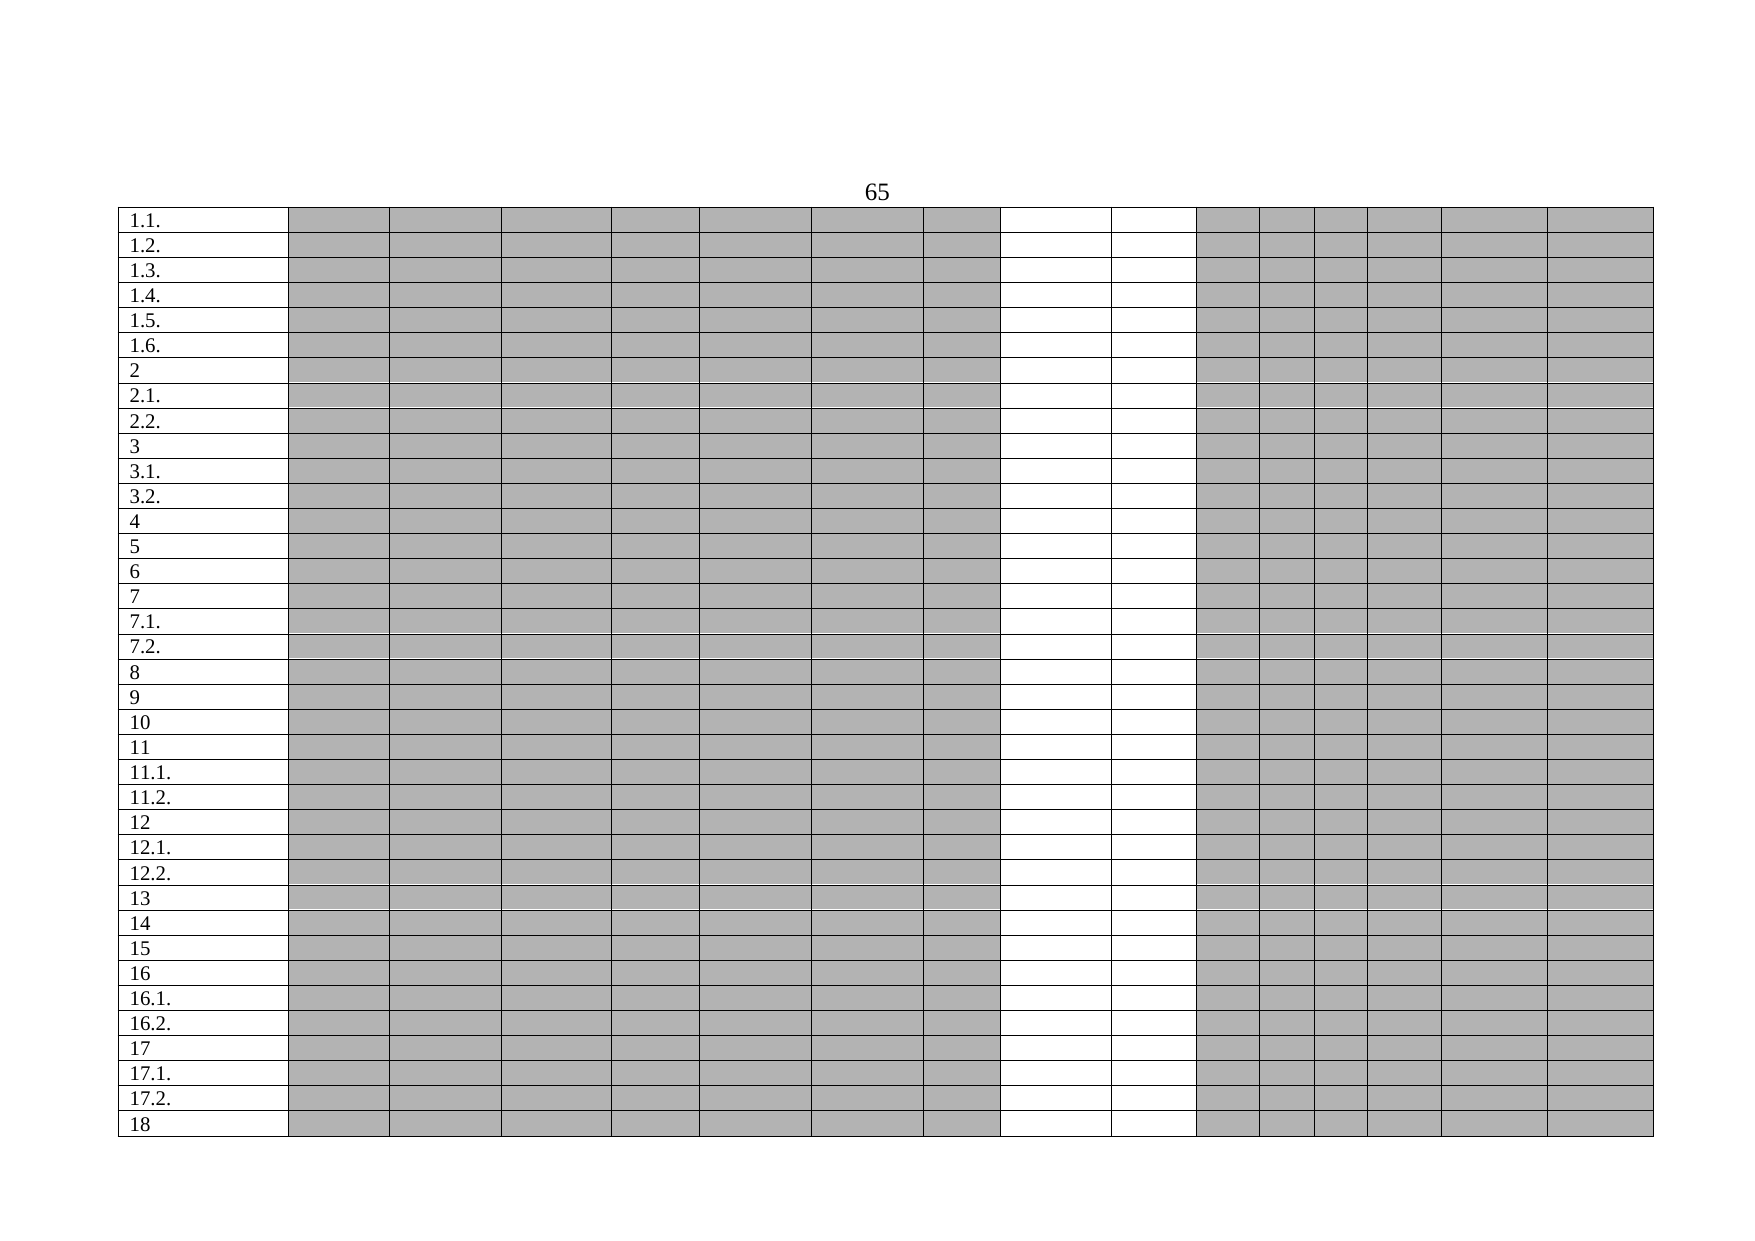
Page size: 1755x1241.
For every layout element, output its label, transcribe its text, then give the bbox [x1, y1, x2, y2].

table_cell [1368, 760, 1441, 784]
table_cell [1260, 886, 1314, 909]
table_cell [1548, 484, 1653, 508]
table_cell [1001, 384, 1111, 407]
table_cell [1197, 835, 1259, 859]
table_cell [502, 609, 611, 633]
table_cell [1112, 1111, 1196, 1136]
table_cell [1315, 810, 1367, 834]
table_cell 2.2. [119, 409, 288, 433]
table_cell [1548, 258, 1653, 282]
table_cell [612, 1011, 699, 1035]
table_cell [390, 258, 501, 282]
table_cell [612, 258, 699, 282]
table_cell [1442, 409, 1547, 433]
table_cell [390, 1086, 501, 1110]
table_cell [1548, 609, 1653, 633]
table_cell [812, 1061, 923, 1085]
table_cell [612, 911, 699, 935]
table_cell [1001, 785, 1111, 809]
table_cell [1548, 735, 1653, 759]
table_cell [1112, 584, 1196, 608]
table_cell [1368, 785, 1441, 809]
table_cell [1112, 911, 1196, 935]
table_cell [812, 358, 923, 382]
table_cell [700, 258, 811, 282]
table_cell [1112, 333, 1196, 357]
table_cell [1442, 233, 1547, 257]
table_cell [1315, 609, 1367, 633]
table_cell [1001, 358, 1111, 382]
table_cell [924, 258, 1000, 282]
table_cell [289, 308, 389, 332]
table_cell [1548, 886, 1653, 909]
table_cell [1197, 208, 1259, 232]
table_cell [1197, 534, 1259, 558]
table_cell 11.1. [119, 760, 288, 784]
table_cell [700, 685, 811, 709]
table_cell [1260, 434, 1314, 458]
table_cell [1001, 308, 1111, 332]
table_cell [289, 559, 389, 583]
table_cell [612, 409, 699, 433]
table_cell [289, 384, 389, 407]
table_cell [1315, 961, 1367, 985]
table_cell [390, 710, 501, 734]
table_cell [1548, 660, 1653, 684]
table_cell [1197, 333, 1259, 357]
table_cell 1.3. [119, 258, 288, 282]
table_cell 9 [119, 685, 288, 709]
table_cell [1442, 258, 1547, 282]
table_cell [289, 434, 389, 458]
table_cell [1112, 1011, 1196, 1035]
table_cell 3.2. [119, 484, 288, 508]
table_cell [390, 208, 501, 232]
table_cell [1442, 459, 1547, 483]
table_cell [1548, 358, 1653, 382]
table_cell 10 [119, 710, 288, 734]
table_cell [1315, 459, 1367, 483]
table_cell [1368, 886, 1441, 909]
table_cell 16 [119, 961, 288, 985]
table_cell [1315, 584, 1367, 608]
table_cell [1001, 484, 1111, 508]
table_cell [1197, 1061, 1259, 1085]
table_cell [924, 233, 1000, 257]
table_cell [1112, 961, 1196, 985]
table_cell [390, 409, 501, 433]
table_cell [289, 1061, 389, 1085]
table_cell [1548, 308, 1653, 332]
table_cell [1112, 886, 1196, 909]
table_cell [1315, 735, 1367, 759]
table_cell [390, 1036, 501, 1060]
table_cell [700, 911, 811, 935]
table_cell [812, 1111, 923, 1136]
table_cell [1001, 584, 1111, 608]
table_cell [1315, 1036, 1367, 1060]
table_cell [1112, 384, 1196, 407]
table_cell [612, 384, 699, 407]
table_cell [289, 986, 389, 1010]
table_cell [1368, 635, 1441, 658]
table_cell [1315, 1086, 1367, 1110]
table_cell [1260, 835, 1314, 859]
table_cell 14 [119, 911, 288, 935]
table_cell [1368, 735, 1441, 759]
table_cell [1442, 1086, 1547, 1110]
table_cell [924, 333, 1000, 357]
table_cell [502, 810, 611, 834]
table_cell [924, 1036, 1000, 1060]
table_cell [1442, 886, 1547, 909]
table_cell [1112, 434, 1196, 458]
table_cell 1.2. [119, 233, 288, 257]
table_cell [502, 283, 611, 307]
table_cell [612, 1061, 699, 1085]
table_cell [1260, 258, 1314, 282]
table_cell [1442, 685, 1547, 709]
table_cell [812, 1086, 923, 1110]
table_cell [612, 735, 699, 759]
table_cell [289, 1111, 389, 1136]
table_cell [924, 785, 1000, 809]
table_cell [1315, 1061, 1367, 1085]
table_cell [1112, 660, 1196, 684]
table_cell [1442, 710, 1547, 734]
table_cell [289, 534, 389, 558]
table_cell [1260, 961, 1314, 985]
table_cell [1315, 258, 1367, 282]
table_cell [1315, 233, 1367, 257]
table_cell [289, 509, 389, 533]
table_cell [1368, 810, 1441, 834]
table_cell [1001, 835, 1111, 859]
table_cell [924, 509, 1000, 533]
table_cell [1197, 459, 1259, 483]
table_cell [1112, 760, 1196, 784]
table_cell [1442, 785, 1547, 809]
table_cell [612, 660, 699, 684]
table_cell [390, 986, 501, 1010]
table_cell [1548, 509, 1653, 533]
table_cell [1260, 358, 1314, 382]
table_cell [612, 559, 699, 583]
table_cell [1001, 936, 1111, 960]
table_cell [1260, 333, 1314, 357]
table_cell 1.5. [119, 308, 288, 332]
table_cell [812, 660, 923, 684]
table_cell [1260, 584, 1314, 608]
table_cell [1112, 509, 1196, 533]
table_cell [1001, 810, 1111, 834]
table_cell [1315, 333, 1367, 357]
table_cell [924, 208, 1000, 232]
table_cell [1001, 710, 1111, 734]
table_cell [289, 961, 389, 985]
table_cell [289, 1011, 389, 1035]
table_cell [1260, 1061, 1314, 1085]
table_cell [1315, 434, 1367, 458]
table_cell [612, 308, 699, 332]
table_cell [1368, 384, 1441, 407]
table_cell [1001, 559, 1111, 583]
table_cell [502, 384, 611, 407]
table_cell [1548, 1086, 1653, 1110]
table_cell [1197, 384, 1259, 407]
table_cell [812, 233, 923, 257]
table_cell [1442, 635, 1547, 658]
table_cell [700, 961, 811, 985]
table_cell [1197, 358, 1259, 382]
table_cell [1197, 308, 1259, 332]
table_cell [812, 936, 923, 960]
table_cell [700, 584, 811, 608]
table_cell 7.2. [119, 635, 288, 658]
table_cell 1.1. [119, 208, 288, 232]
table_cell [612, 886, 699, 909]
table_cell [1112, 208, 1196, 232]
table_cell [1001, 459, 1111, 483]
table_cell [1001, 434, 1111, 458]
table_cell [612, 810, 699, 834]
table_cell [1260, 1111, 1314, 1136]
table_cell [1368, 459, 1441, 483]
table_cell [1112, 685, 1196, 709]
table_cell [1260, 509, 1314, 533]
table_cell [1112, 609, 1196, 633]
table_cell [1315, 986, 1367, 1010]
table_cell [1001, 1111, 1111, 1136]
table_cell [1368, 233, 1441, 257]
table_cell [390, 886, 501, 909]
table_cell 2.1. [119, 384, 288, 407]
table_cell [1548, 333, 1653, 357]
table_cell [1197, 233, 1259, 257]
table_cell [1548, 961, 1653, 985]
table_cell [1197, 509, 1259, 533]
table_cell [1368, 1036, 1441, 1060]
table_cell [812, 735, 923, 759]
table_cell [289, 233, 389, 257]
table_cell [1315, 886, 1367, 909]
table_cell [1001, 911, 1111, 935]
table_cell [390, 911, 501, 935]
table_cell 1.6. [119, 333, 288, 357]
table_cell [1442, 434, 1547, 458]
table_cell [700, 1061, 811, 1085]
table_cell [390, 860, 501, 884]
table_cell 11 [119, 735, 288, 759]
table_cell [812, 459, 923, 483]
table_cell [390, 509, 501, 533]
table_cell [1260, 635, 1314, 658]
table_cell [1260, 936, 1314, 960]
table_cell [1442, 384, 1547, 407]
table_cell [612, 534, 699, 558]
table_cell [924, 534, 1000, 558]
table_cell [1315, 283, 1367, 307]
table_cell [812, 609, 923, 633]
table_cell [390, 333, 501, 357]
table_cell [1001, 1061, 1111, 1085]
table_cell [1315, 409, 1367, 433]
table_cell [1197, 936, 1259, 960]
table_cell [1548, 409, 1653, 433]
table_cell [1368, 258, 1441, 282]
table_cell [390, 459, 501, 483]
table_cell [1368, 961, 1441, 985]
table_cell [502, 1061, 611, 1085]
table_cell [1260, 384, 1314, 407]
table_cell [502, 559, 611, 583]
table_cell [390, 534, 501, 558]
table_cell [1112, 1086, 1196, 1110]
table_cell [1112, 308, 1196, 332]
table_cell [390, 283, 501, 307]
table_cell [812, 308, 923, 332]
table_cell [289, 810, 389, 834]
table_cell [289, 358, 389, 382]
table_cell [502, 685, 611, 709]
table_cell [700, 358, 811, 382]
table_cell [700, 1036, 811, 1060]
table_cell [1197, 409, 1259, 433]
table_cell [1315, 358, 1367, 382]
table_cell [924, 710, 1000, 734]
table_cell [390, 685, 501, 709]
table_cell [700, 886, 811, 909]
table_cell [924, 559, 1000, 583]
table_cell [924, 434, 1000, 458]
table_cell 5 [119, 534, 288, 558]
table_cell [612, 961, 699, 985]
table_cell [612, 233, 699, 257]
table_cell [390, 559, 501, 583]
table_cell [1197, 635, 1259, 658]
table_cell [1368, 1061, 1441, 1085]
table_cell [812, 509, 923, 533]
table_cell [289, 860, 389, 884]
table_cell [1368, 283, 1441, 307]
table_cell [1001, 409, 1111, 433]
table_cell [1548, 208, 1653, 232]
table_cell [700, 233, 811, 257]
table_cell [289, 635, 389, 658]
table_cell [1368, 911, 1441, 935]
table_cell [1112, 258, 1196, 282]
table_cell [1442, 860, 1547, 884]
table_cell [502, 986, 611, 1010]
table_cell [1548, 986, 1653, 1010]
table_cell [289, 409, 389, 433]
table_cell [924, 961, 1000, 985]
table_cell [612, 785, 699, 809]
table_cell [1442, 559, 1547, 583]
table_cell [502, 358, 611, 382]
table_cell [924, 886, 1000, 909]
table_cell [1260, 685, 1314, 709]
table_cell 6 [119, 559, 288, 583]
table_cell [1548, 710, 1653, 734]
table_cell [812, 384, 923, 407]
table_cell [502, 509, 611, 533]
table_cell [1001, 685, 1111, 709]
table_cell [390, 936, 501, 960]
table_cell [1368, 484, 1441, 508]
table_cell [924, 1111, 1000, 1136]
table_cell [390, 760, 501, 784]
table_cell [502, 785, 611, 809]
table_cell [700, 434, 811, 458]
table_cell [612, 208, 699, 232]
table_cell [1315, 710, 1367, 734]
table_cell [700, 1086, 811, 1110]
table_cell [1548, 459, 1653, 483]
table_cell [924, 760, 1000, 784]
table_cell [700, 1011, 811, 1035]
table_cell [390, 660, 501, 684]
table_cell [390, 735, 501, 759]
table_cell [612, 860, 699, 884]
table_cell [1368, 308, 1441, 332]
table_cell [1368, 358, 1441, 382]
table_cell [700, 660, 811, 684]
table_cell [1548, 434, 1653, 458]
table_cell [289, 283, 389, 307]
table_cell [812, 710, 923, 734]
table_cell [1197, 283, 1259, 307]
table_cell [612, 459, 699, 483]
table_cell [812, 559, 923, 583]
table_cell [390, 810, 501, 834]
table_cell [1260, 208, 1314, 232]
table_cell [1442, 660, 1547, 684]
table_cell [502, 911, 611, 935]
table_cell [1001, 961, 1111, 985]
table_cell [289, 1036, 389, 1060]
table_cell [924, 358, 1000, 382]
table_cell [1112, 735, 1196, 759]
table_cell [1368, 584, 1441, 608]
table_cell [1315, 860, 1367, 884]
table_cell [812, 810, 923, 834]
table_cell [924, 735, 1000, 759]
table_cell [1368, 509, 1441, 533]
table_cell [700, 710, 811, 734]
table_cell [812, 534, 923, 558]
table_cell [1197, 559, 1259, 583]
table_cell [1548, 233, 1653, 257]
table_cell [1548, 936, 1653, 960]
table_cell 16.2. [119, 1011, 288, 1035]
table_cell [1112, 559, 1196, 583]
table_cell [1548, 1111, 1653, 1136]
table_cell [1197, 434, 1259, 458]
table_cell [390, 434, 501, 458]
table_cell [700, 810, 811, 834]
table_cell [1260, 534, 1314, 558]
table_cell [502, 735, 611, 759]
table_cell [1260, 409, 1314, 433]
table_cell [1001, 509, 1111, 533]
table_cell [1315, 1011, 1367, 1035]
table_cell [612, 635, 699, 658]
table_cell [612, 710, 699, 734]
table_cell [1442, 484, 1547, 508]
table_cell [1260, 609, 1314, 633]
table_cell [700, 760, 811, 784]
table_cell [502, 534, 611, 558]
table_cell 18 [119, 1111, 288, 1136]
table_cell [1442, 986, 1547, 1010]
table_cell [924, 1086, 1000, 1110]
table_cell [612, 484, 699, 508]
table_cell [924, 308, 1000, 332]
table_cell [1112, 534, 1196, 558]
table_cell [1001, 886, 1111, 909]
table_cell [612, 609, 699, 633]
table_cell 17.2. [119, 1086, 288, 1110]
table_cell [1260, 785, 1314, 809]
table_cell 16.1. [119, 986, 288, 1010]
table_cell [1260, 710, 1314, 734]
table_cell [700, 559, 811, 583]
table_cell [1197, 484, 1259, 508]
table_cell [1260, 233, 1314, 257]
table_cell [1001, 1011, 1111, 1035]
table_cell [502, 1086, 611, 1110]
table_cell [1548, 835, 1653, 859]
table_cell [1001, 760, 1111, 784]
table_cell [390, 384, 501, 407]
table_cell [700, 1111, 811, 1136]
table_cell [612, 685, 699, 709]
table_cell [1197, 961, 1259, 985]
table_cell [1548, 635, 1653, 658]
table_cell [1260, 660, 1314, 684]
table_cell [924, 1061, 1000, 1085]
table_cell [1548, 1011, 1653, 1035]
table_cell [502, 308, 611, 332]
table_cell [700, 785, 811, 809]
table_cell [1197, 760, 1259, 784]
table_cell [1442, 534, 1547, 558]
table_cell [1442, 609, 1547, 633]
table_cell [1442, 760, 1547, 784]
table_cell [1260, 459, 1314, 483]
table_cell [289, 584, 389, 608]
table_cell [812, 886, 923, 909]
table_cell [1001, 1036, 1111, 1060]
table_cell [1260, 484, 1314, 508]
table_cell [812, 785, 923, 809]
table_cell [612, 986, 699, 1010]
table_cell [1442, 1061, 1547, 1085]
table_cell [1442, 584, 1547, 608]
table_cell [1001, 283, 1111, 307]
table_cell [1001, 635, 1111, 658]
table_cell [1112, 233, 1196, 257]
table_cell [1315, 509, 1367, 533]
table_cell [1112, 710, 1196, 734]
table_cell [390, 1011, 501, 1035]
table_cell [1442, 735, 1547, 759]
table_cell [502, 208, 611, 232]
table_cell [924, 936, 1000, 960]
table_cell 2 [119, 358, 288, 382]
table_cell [1260, 735, 1314, 759]
table_cell [1197, 685, 1259, 709]
table_cell [1260, 308, 1314, 332]
table_cell [1112, 484, 1196, 508]
table_cell [1197, 986, 1259, 1010]
table_cell [1368, 710, 1441, 734]
table_cell [502, 760, 611, 784]
table_cell [289, 609, 389, 633]
table_cell [1368, 936, 1441, 960]
table_cell [700, 484, 811, 508]
table_cell [1197, 785, 1259, 809]
table_cell [700, 509, 811, 533]
table_cell [1368, 534, 1441, 558]
table_cell [1260, 1011, 1314, 1035]
table_cell [1112, 835, 1196, 859]
table_cell [289, 1086, 389, 1110]
table_cell [390, 308, 501, 332]
table_cell [390, 1111, 501, 1136]
table_cell [289, 459, 389, 483]
table_cell [289, 208, 389, 232]
table_cell [612, 1086, 699, 1110]
table_cell [924, 584, 1000, 608]
table_cell [1315, 835, 1367, 859]
table_cell [1368, 409, 1441, 433]
table_cell [1112, 1036, 1196, 1060]
table_cell [812, 283, 923, 307]
table_cell [502, 835, 611, 859]
table_cell 12.1. [119, 835, 288, 859]
table_cell [1197, 1011, 1259, 1035]
table_cell [1197, 1111, 1259, 1136]
table_cell [1548, 760, 1653, 784]
table_cell [612, 283, 699, 307]
table_cell [812, 484, 923, 508]
table_cell [1001, 735, 1111, 759]
table_cell [924, 1011, 1000, 1035]
table_cell [1442, 835, 1547, 859]
table_cell [1197, 258, 1259, 282]
table_cell [612, 936, 699, 960]
table_cell [700, 333, 811, 357]
table_cell [700, 283, 811, 307]
table_cell [1197, 1036, 1259, 1060]
table_cell 12 [119, 810, 288, 834]
table_cell 3.1. [119, 459, 288, 483]
table_cell [1260, 1086, 1314, 1110]
table_cell [1442, 961, 1547, 985]
table_cell [812, 1011, 923, 1035]
table_cell 8 [119, 660, 288, 684]
table_cell [289, 785, 389, 809]
table_cell [812, 835, 923, 859]
table_cell [924, 986, 1000, 1010]
table_cell [1315, 384, 1367, 407]
table_cell [1197, 710, 1259, 734]
table_cell [1442, 810, 1547, 834]
table_cell [1442, 358, 1547, 382]
table_cell [502, 258, 611, 282]
table_cell 15 [119, 936, 288, 960]
table_cell 4 [119, 509, 288, 533]
table_cell [289, 685, 389, 709]
table_cell 3 [119, 434, 288, 458]
table_cell [1197, 584, 1259, 608]
table_cell [700, 936, 811, 960]
table_cell [924, 283, 1000, 307]
table_cell [289, 886, 389, 909]
table_cell [700, 409, 811, 433]
table_cell [1197, 911, 1259, 935]
table_cell [1112, 358, 1196, 382]
table_cell [1315, 484, 1367, 508]
table_cell [1368, 1111, 1441, 1136]
table_cell [812, 1036, 923, 1060]
table_cell [700, 459, 811, 483]
table_cell [1001, 609, 1111, 633]
table_cell [1001, 333, 1111, 357]
table_cell [924, 459, 1000, 483]
table_cell [1368, 860, 1441, 884]
table_cell [390, 233, 501, 257]
table_cell [289, 936, 389, 960]
table_cell [812, 333, 923, 357]
table_cell [1368, 986, 1441, 1010]
table_cell [1112, 810, 1196, 834]
table_cell [390, 961, 501, 985]
table_cell [502, 1011, 611, 1035]
table_cell [612, 333, 699, 357]
table_cell [390, 358, 501, 382]
table_cell [1368, 1086, 1441, 1110]
table_cell [1112, 283, 1196, 307]
table_cell [1197, 886, 1259, 909]
table_cell [1442, 308, 1547, 332]
table_cell [700, 735, 811, 759]
table_cell 1.4. [119, 283, 288, 307]
table_cell [1315, 685, 1367, 709]
table_cell [502, 961, 611, 985]
table_cell [1315, 936, 1367, 960]
table_cell [1112, 409, 1196, 433]
table_cell [612, 760, 699, 784]
table_cell [1197, 609, 1259, 633]
table_cell [612, 835, 699, 859]
table_cell [1260, 810, 1314, 834]
table_cell [1001, 1086, 1111, 1110]
table_cell [700, 308, 811, 332]
table_cell [502, 860, 611, 884]
table_cell [924, 635, 1000, 658]
table_cell [924, 810, 1000, 834]
table_cell [1112, 785, 1196, 809]
table_cell [390, 609, 501, 633]
table_cell [924, 409, 1000, 433]
table_cell [502, 660, 611, 684]
table_cell [1442, 1036, 1547, 1060]
table_cell [700, 208, 811, 232]
table_cell [812, 635, 923, 658]
table_cell [1368, 660, 1441, 684]
table_cell [1548, 860, 1653, 884]
table_cell [1315, 760, 1367, 784]
table_cell [700, 384, 811, 407]
table_cell [700, 635, 811, 658]
table_cell [1315, 208, 1367, 232]
table_cell [1315, 911, 1367, 935]
table_cell [1442, 208, 1547, 232]
table_cell [1548, 685, 1653, 709]
table_cell [924, 911, 1000, 935]
table_cell [390, 635, 501, 658]
table_cell [700, 534, 811, 558]
table_cell [1197, 860, 1259, 884]
table_cell [502, 333, 611, 357]
table_cell [612, 509, 699, 533]
table_cell [1368, 434, 1441, 458]
table_cell [924, 660, 1000, 684]
table_cell [1368, 835, 1441, 859]
table_cell [502, 635, 611, 658]
table_cell [502, 936, 611, 960]
table_cell [1442, 333, 1547, 357]
table_cell [1548, 911, 1653, 935]
table_cell [924, 685, 1000, 709]
table_cell 7 [119, 584, 288, 608]
table_cell [502, 434, 611, 458]
table_cell [1548, 384, 1653, 407]
table_cell [502, 233, 611, 257]
table_cell 13 [119, 886, 288, 909]
table_cell [1442, 1111, 1547, 1136]
table_cell [1197, 735, 1259, 759]
table_cell [812, 760, 923, 784]
table_cell [1260, 911, 1314, 935]
table_cell [1001, 986, 1111, 1010]
table_cell [1315, 785, 1367, 809]
table_cell [1368, 559, 1441, 583]
table_cell [1315, 660, 1367, 684]
table_cell [924, 484, 1000, 508]
table_cell [1112, 459, 1196, 483]
table_cell 11.2. [119, 785, 288, 809]
table_cell [1368, 609, 1441, 633]
table_cell [924, 609, 1000, 633]
table_cell [812, 584, 923, 608]
table_cell [390, 1061, 501, 1085]
table_cell [700, 609, 811, 633]
table_cell [1368, 685, 1441, 709]
table_cell [1112, 1061, 1196, 1085]
table_cell [612, 584, 699, 608]
table_cell [700, 860, 811, 884]
table_cell [502, 1036, 611, 1060]
table_cell [1315, 559, 1367, 583]
table_cell [390, 835, 501, 859]
table_cell [390, 785, 501, 809]
table_cell [1197, 660, 1259, 684]
table_cell [502, 459, 611, 483]
table_cell [1442, 936, 1547, 960]
table_cell [1260, 559, 1314, 583]
table_cell [390, 484, 501, 508]
table_cell [289, 760, 389, 784]
table_cell [1315, 635, 1367, 658]
table_cell [1548, 283, 1653, 307]
table_cell 7.1. [119, 609, 288, 633]
table_cell [1260, 860, 1314, 884]
table_cell [1112, 635, 1196, 658]
table_cell [1442, 509, 1547, 533]
table_cell [1001, 208, 1111, 232]
table_cell [1315, 534, 1367, 558]
table_cell [1260, 986, 1314, 1010]
table_cell [1442, 1011, 1547, 1035]
table_cell [289, 835, 389, 859]
table_cell [812, 258, 923, 282]
table_cell [612, 1036, 699, 1060]
table_cell [700, 986, 811, 1010]
table_cell [502, 886, 611, 909]
table_cell [812, 961, 923, 985]
table_cell [1260, 760, 1314, 784]
table_cell [1442, 911, 1547, 935]
table_cell [1001, 660, 1111, 684]
table_cell [502, 710, 611, 734]
table_cell [1368, 1011, 1441, 1035]
table_cell [612, 434, 699, 458]
table_cell [612, 1111, 699, 1136]
table_cell [289, 660, 389, 684]
table_cell [1548, 584, 1653, 608]
table_cell [1112, 986, 1196, 1010]
table_cell [1442, 283, 1547, 307]
table_cell [1112, 936, 1196, 960]
table_cell [502, 1111, 611, 1136]
table_cell 17.1. [119, 1061, 288, 1085]
table_cell [1548, 810, 1653, 834]
table_cell [1001, 258, 1111, 282]
table_cell [502, 409, 611, 433]
table_cell [1548, 785, 1653, 809]
table_cell [289, 484, 389, 508]
table_cell [1001, 860, 1111, 884]
table_cell [812, 208, 923, 232]
table_cell [612, 358, 699, 382]
table_cell [390, 584, 501, 608]
table_cell [289, 258, 389, 282]
table_cell [1548, 1036, 1653, 1060]
table_cell [1548, 559, 1653, 583]
table_cell [1315, 1111, 1367, 1136]
table_cell [812, 685, 923, 709]
table_cell [812, 434, 923, 458]
table_cell [289, 710, 389, 734]
table_cell [1315, 308, 1367, 332]
table_cell [1001, 534, 1111, 558]
table_cell [812, 986, 923, 1010]
table_cell [1001, 233, 1111, 257]
table_cell 12.2. [119, 860, 288, 884]
table_cell [1197, 810, 1259, 834]
table_cell [812, 860, 923, 884]
table_cell [924, 835, 1000, 859]
table_cell [812, 409, 923, 433]
table_cell [924, 860, 1000, 884]
table_cell [1548, 1061, 1653, 1085]
table_cell [502, 584, 611, 608]
table_cell [924, 384, 1000, 407]
table_cell [289, 735, 389, 759]
table_cell [1368, 333, 1441, 357]
table_cell [1548, 534, 1653, 558]
table_cell [502, 484, 611, 508]
table_cell [1112, 860, 1196, 884]
table_cell [1368, 208, 1441, 232]
table_cell 17 [119, 1036, 288, 1060]
table_cell [1260, 283, 1314, 307]
table_cell [1197, 1086, 1259, 1110]
table_cell [1260, 1036, 1314, 1060]
table_cell [700, 835, 811, 859]
table_cell [812, 911, 923, 935]
table_cell [289, 911, 389, 935]
table_cell [289, 333, 389, 357]
